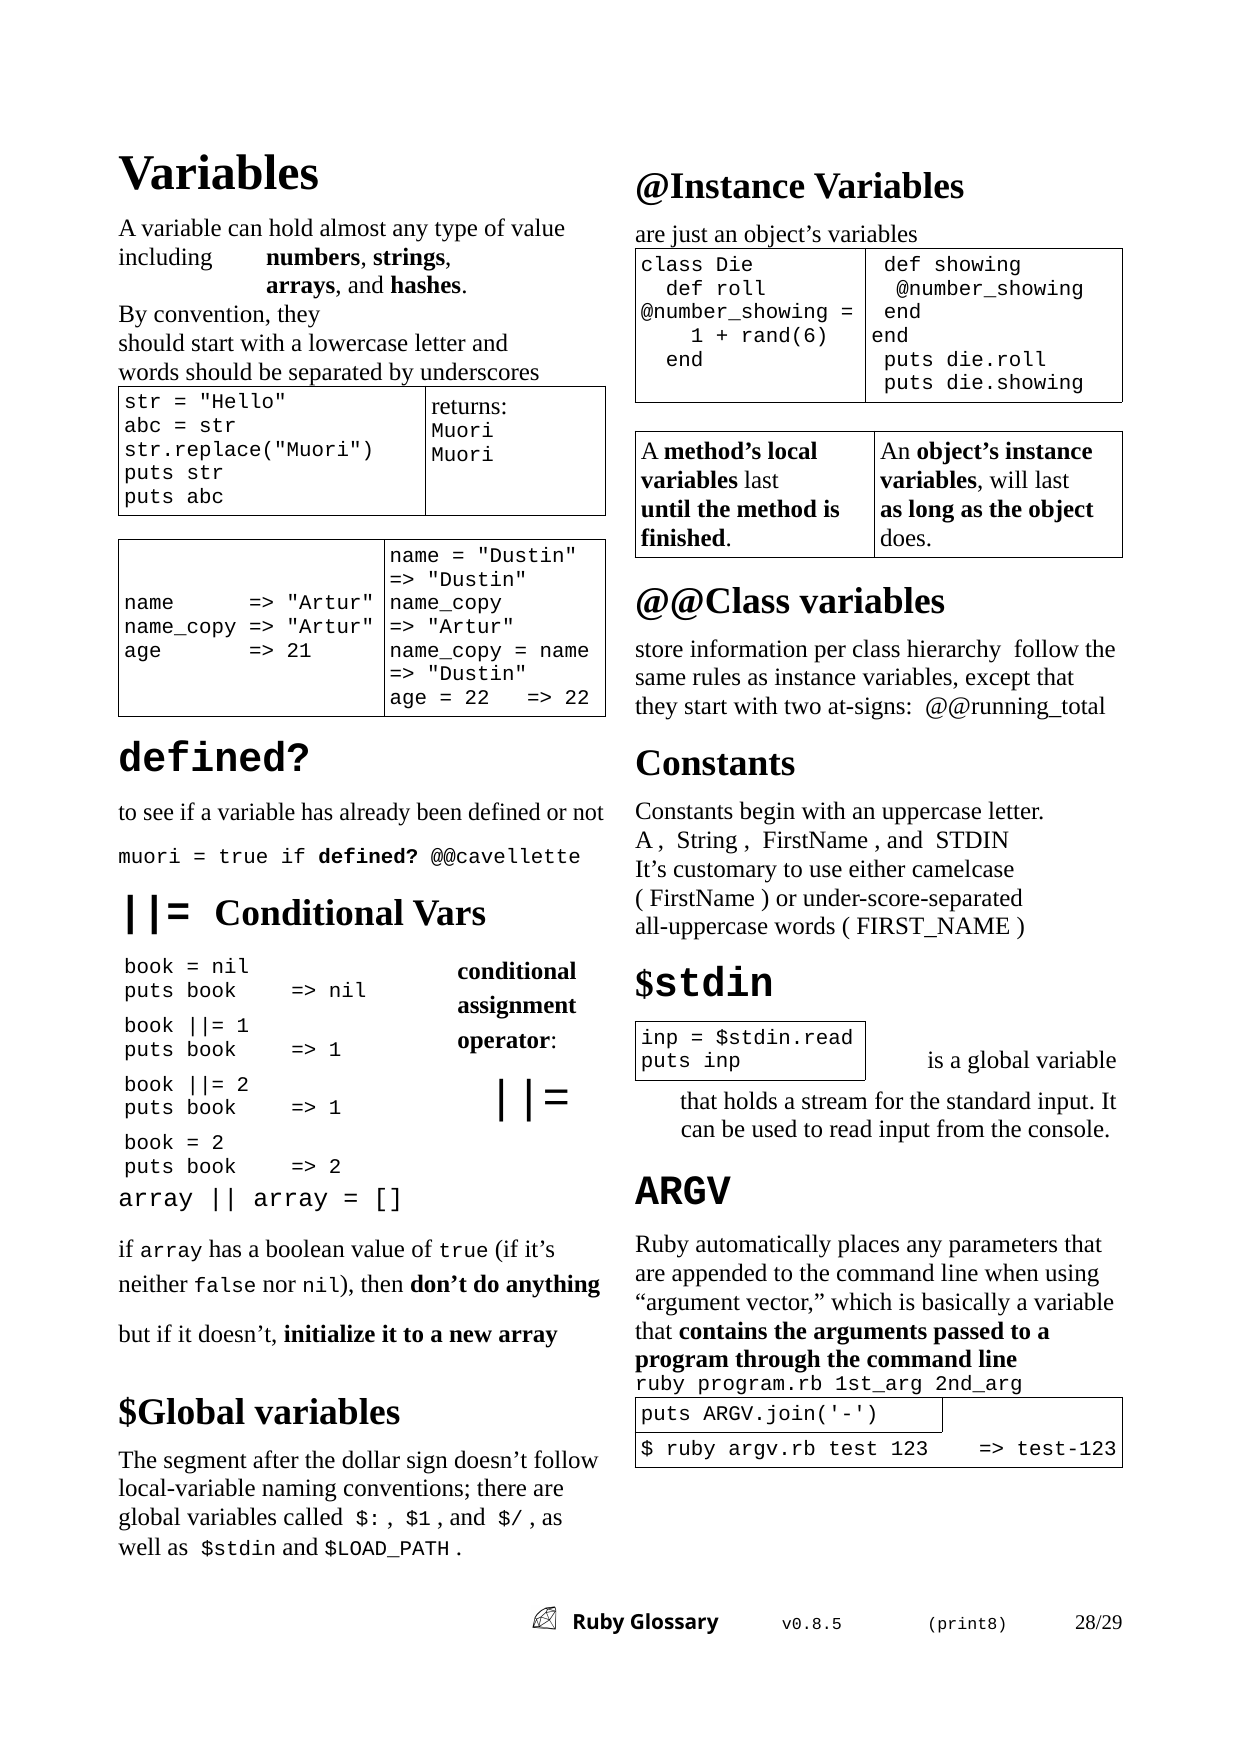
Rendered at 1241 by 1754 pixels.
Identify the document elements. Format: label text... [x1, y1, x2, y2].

table_header name => "Artur" name_copy => "Artur" age => 21 [119, 540, 384, 716]
text arrays, and hashes. [118, 271, 605, 299]
subtitle $Global variables [118, 1389, 605, 1432]
table_cell => 1 [273, 1009, 451, 1068]
table_header => nil [273, 950, 451, 1009]
table_header class Die def roll @number_showing = 1 + rand(6) end [636, 249, 865, 402]
text if array has a boolean value of true (if it’s neither false nor nil), then don’t do anything [118, 1234, 605, 1299]
table_header name = "Dustin" => "Dustin" name_copy => "Artur" name_copy = name => "Dustin" age = 22 => 22 [385, 540, 605, 716]
text are just an object’s variables [635, 219, 1122, 248]
table_header [943, 1398, 1122, 1432]
subtitle @@Class variables [635, 578, 1122, 621]
text to see if a variable has already been defined or not [118, 797, 605, 826]
text Constants begin with an uppercase letter. [635, 796, 1122, 825]
table_header is a global variable [866, 1021, 1122, 1080]
table_header inp = $stdin.read puts inp [636, 1022, 865, 1080]
text It’s customary to use either camelcase ( FirstName ) or under-score-separated [635, 854, 1122, 911]
text muori = true if defined? @@cavellette [118, 846, 605, 869]
table_header A method’s local variables last until the method is finished. [636, 432, 874, 557]
subtitle Constants [635, 741, 1122, 784]
picture [530, 1605, 557, 1630]
text should start with a lowercase letter and [118, 328, 605, 357]
table_cell => test-123 [942, 1432, 1122, 1467]
text The segment after the dollar sign doesn’t follow local-variable naming conventions; there are global variables called $: , $1 , and $/ , as well as $stdin and $LOAD_PATH . [118, 1445, 605, 1561]
text By convention, they [118, 299, 605, 328]
table_cell that holds a stream for the standard input. It can be used to read input from the console. [635, 1080, 1122, 1149]
text but if it doesn’t, initialize it to a new array [118, 1319, 605, 1348]
table_header returns: Muori Muori [426, 387, 605, 515]
subtitle defined? [118, 737, 605, 784]
table_cell book ||= 1 puts book [118, 1009, 273, 1068]
text ruby program.rb 1st_arg 2nd_arg [635, 1373, 1122, 1397]
text array || array = [] [118, 1185, 605, 1214]
table_header An object’s instance variables, will last as long as the object does. [875, 432, 1122, 557]
text words should be separated by underscores [118, 357, 605, 386]
table_header conditional assignment operator: ||= [451, 950, 605, 1185]
text store information per class hierarchy follow the same rules as instance variables, except that they start with two at-signs: @@running_total [635, 634, 1122, 720]
table_cell book = 2 puts book [118, 1127, 273, 1185]
table_header str = "Hello" abc = str str.replace("Muori") puts str puts abc [119, 387, 425, 515]
subtitle $stdin [635, 961, 1122, 1008]
subtitle @Instance Variables [635, 164, 1122, 207]
table_header book = nil puts book [118, 950, 273, 1009]
text A , String , FirstName , and STDIN [635, 825, 1122, 854]
table_cell => 2 [273, 1127, 451, 1185]
text A variable can hold almost any type of value including numbers, strings, [118, 213, 605, 271]
text “argument vector,” which is basically a variable that contains the arguments passed to a program through the command line [635, 1287, 1122, 1373]
table_cell book ||= 2 puts book [118, 1068, 273, 1127]
subtitle Variables [118, 143, 605, 201]
text all-uppercase words ( FIRST_NAME ) [635, 911, 1122, 940]
table_header def showing @number_showing end end puts die.roll puts die.showing [866, 249, 1122, 402]
table_header puts ARGV.join('-') [636, 1398, 942, 1432]
text Ruby automatically places any parameters that are appended to the command line when using [635, 1229, 1122, 1287]
table_cell $ ruby argv.rb test 123 [636, 1433, 942, 1467]
subtitle ARGV [635, 1170, 1122, 1217]
subtitle ||= Conditional Vars [118, 890, 605, 938]
table_cell => 1 [273, 1068, 451, 1127]
